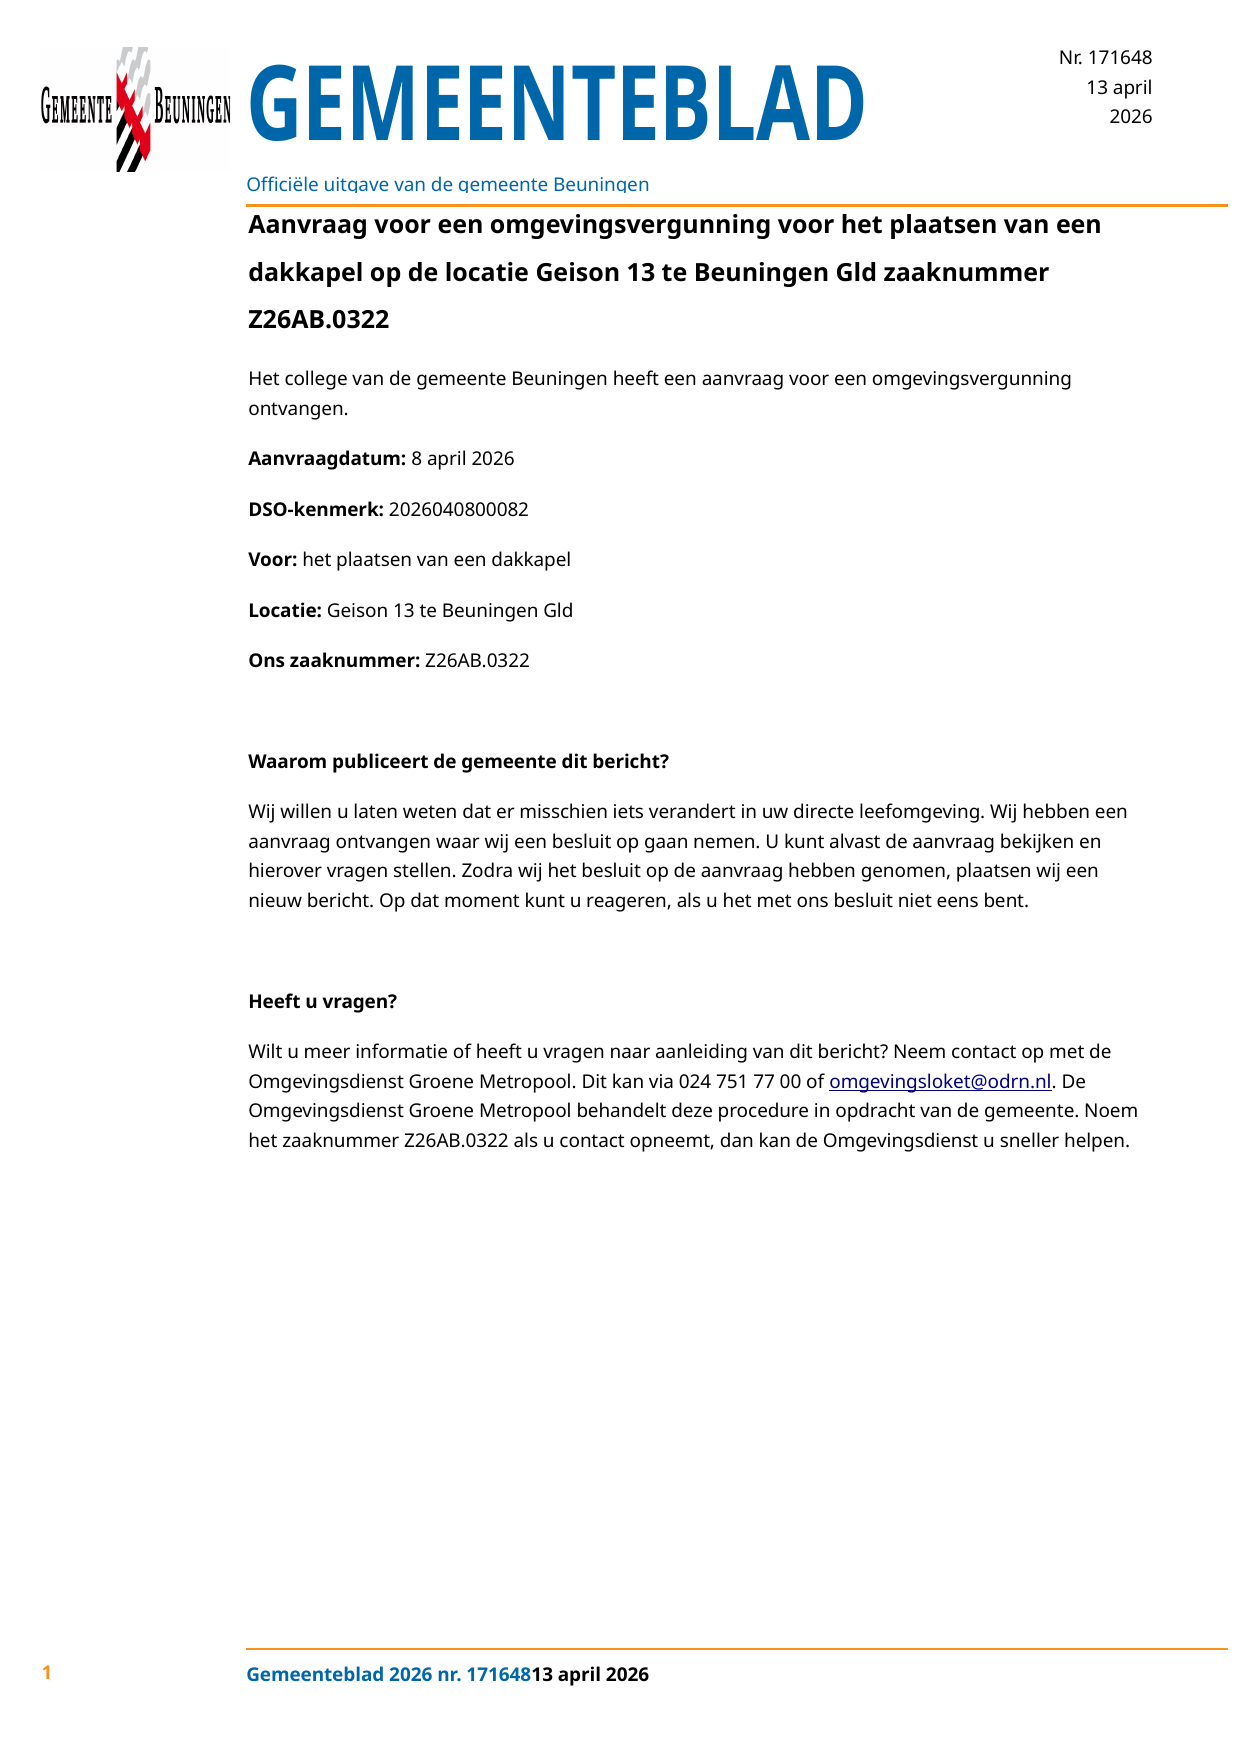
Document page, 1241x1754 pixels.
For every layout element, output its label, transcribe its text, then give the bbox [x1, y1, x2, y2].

text Voor: het plaatsen van een dakkapel [248, 546, 1152, 572]
text Waarom publiceert de gemeente dit bericht? [248, 748, 1152, 774]
text Wij willen u laten weten dat er misschien iets verandert in uw directe leefomgeving. Wij hebben een aanvraag ontvangen waar wij een besluit op gaan nemen. U kunt alvast de aanvraag bekijken en hierover vragen stellen. Zodra wij het besluit op de aanvraag hebben genomen, plaatsen wij een nieuw bericht. Op dat moment kunt u reageren, als u het met ons besluit niet eens bent. [248, 798, 1152, 913]
text Heeft u vragen? [248, 988, 1152, 1014]
text Het college van de gemeente Beuningen heeft een aanvraag voor een omgevingsvergunning ontvangen. [248, 366, 1152, 421]
text Aanvraag voor een omgevingsvergunning voor het plaatsen van een dakkapel op de locatie Geison 13 te Beuningen Gld zaaknummer Z26AB.0322 [248, 207, 1152, 336]
text Wilt u meer informatie of heeft u vragen naar aanleiding van dit bericht? Neem contact op met de Omgevingsdienst Groene Metropool. Dit kan via 024 751 77 00 of omgevingsloket@odrn.nl. De Omgevingsdienst Groene Metropool behandelt deze procedure in opdracht van de gemeente. Noem het zaaknummer Z26AB.0322 als u contact opneemt, dan kan de Omgevingsdienst u sneller helpen. [248, 1038, 1152, 1153]
text Aanvraagdatum: 8 april 2026 [248, 446, 1152, 471]
picture [41, 47, 231, 172]
text Ons zaaknummer: Z26AB.0322 [248, 647, 1152, 673]
text Locatie: Geison 13 te Beuningen Gld [248, 597, 1152, 622]
text DSO-kenmerk: 2026040800082 [248, 496, 1152, 522]
